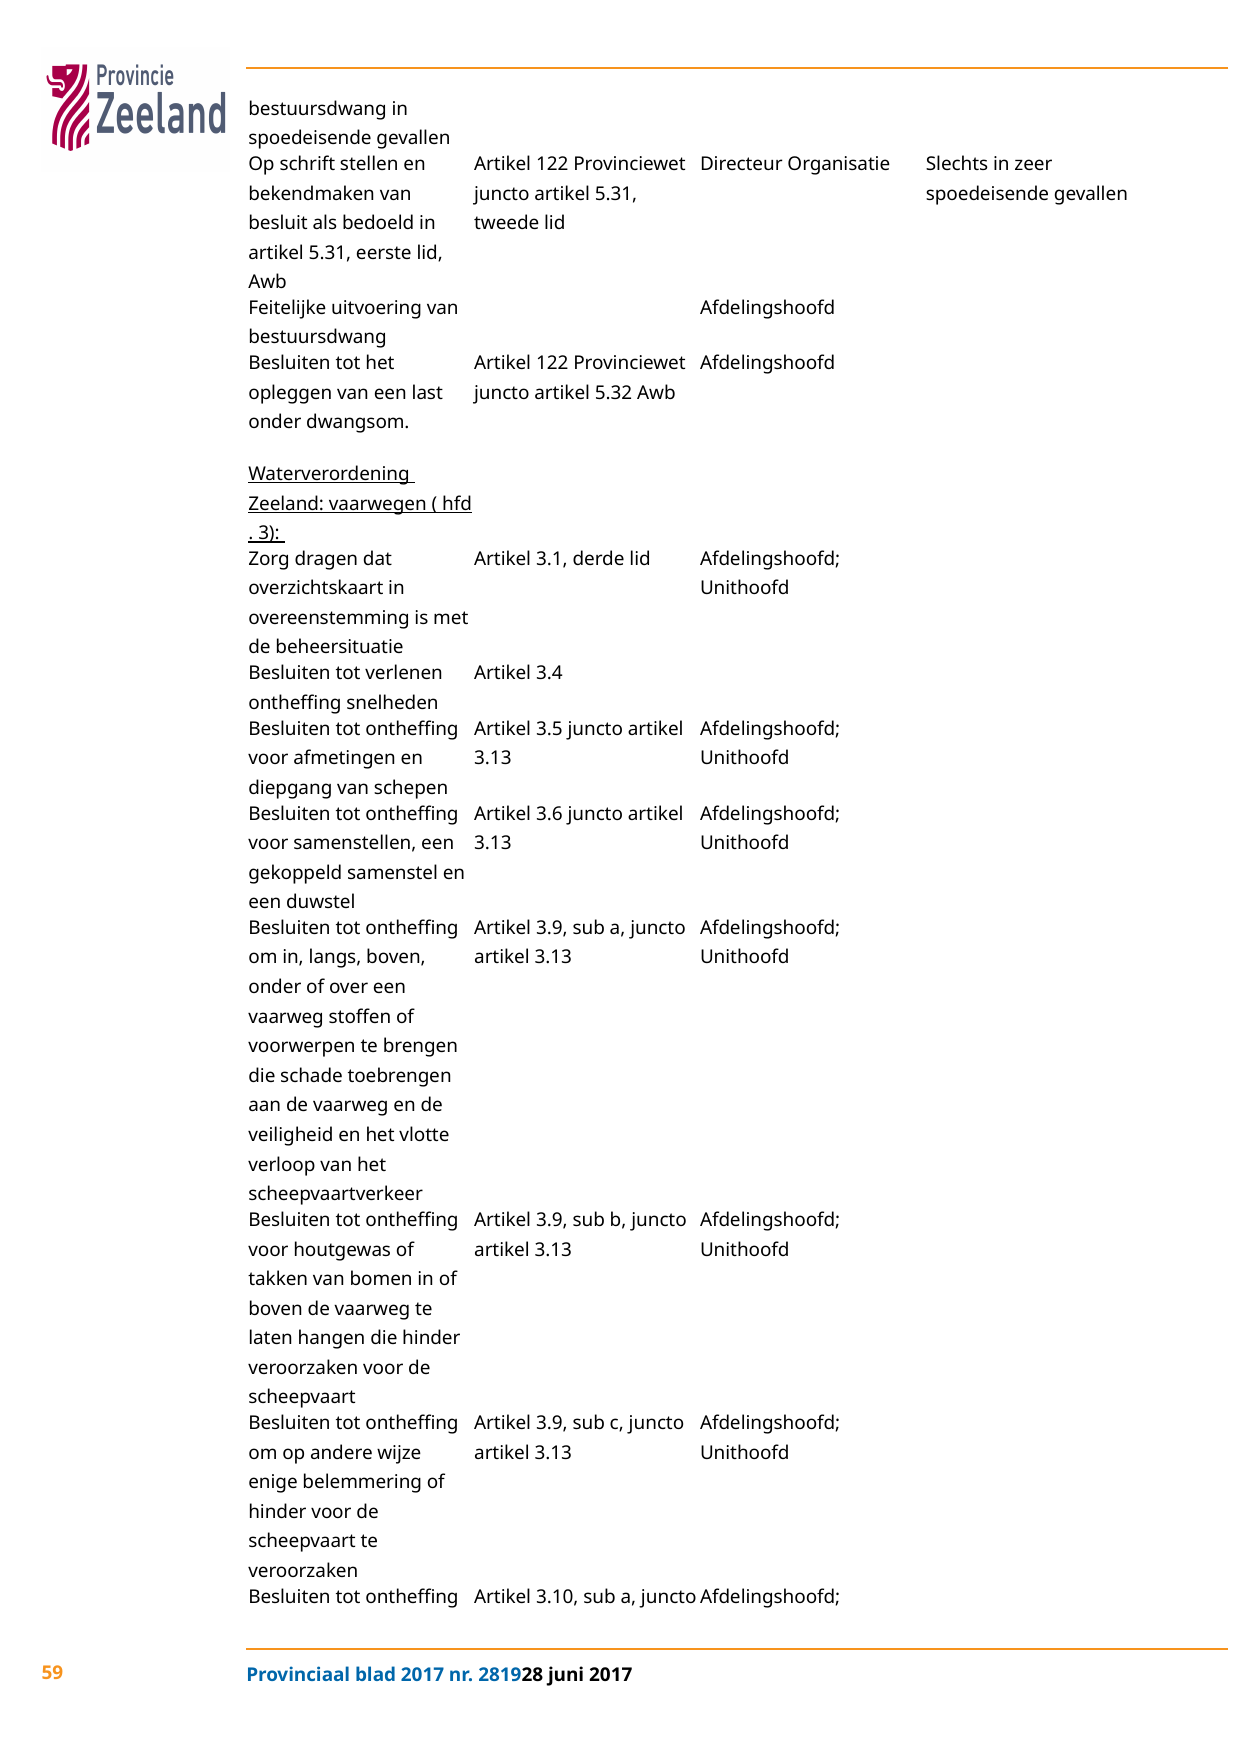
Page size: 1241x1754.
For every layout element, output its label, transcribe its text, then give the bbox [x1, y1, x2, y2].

table_cell Afdelingshoofd; Unithoofd [700, 1409, 926, 1583]
table_cell Artikel 3.4 [474, 660, 700, 715]
picture [41, 47, 231, 172]
table_cell Directeur Organisatie [700, 150, 926, 294]
table_cell Besluiten tot ontheffing [248, 1583, 474, 1609]
table_cell Afdelingshoofd; Unithoofd [700, 545, 926, 659]
table_cell Feitelijke uitvoering van bestuursdwang [248, 294, 474, 349]
table_cell Besluiten tot ontheffing voor houtgewas of takken van bomen in of boven de vaarweg te laten hangen die hinder veroorzaken voor de scheepvaart [248, 1206, 474, 1409]
table_cell [926, 1409, 1152, 1583]
table_cell [248, 434, 474, 460]
table_cell [700, 460, 926, 545]
table_cell Slechts in zeer spoedeisende gevallen [926, 150, 1152, 294]
table_cell Besluiten tot verlenen ontheffing snelheden [248, 660, 474, 715]
table_cell [926, 1583, 1152, 1609]
table_cell [926, 660, 1152, 715]
table_cell Artikel 3.5 juncto artikel 3.13 [474, 715, 700, 800]
table_cell [926, 1206, 1152, 1409]
table_cell Artikel 3.10, sub a, juncto [474, 1583, 700, 1609]
table_cell [700, 95, 926, 150]
table_cell Artikel 3.9, sub a, juncto artikel 3.13 [474, 914, 700, 1206]
table_cell [474, 460, 700, 545]
table_cell Afdelingshoofd; Unithoofd [700, 1206, 926, 1409]
table_cell [926, 460, 1152, 545]
table_cell Waterverordening Zeeland: vaarwegen ( hfd . 3): [248, 460, 474, 545]
table_cell Afdelingshoofd; Unithoofd [700, 715, 926, 800]
table_cell [926, 545, 1152, 659]
table_cell Afdelingshoofd; Unithoofd [700, 914, 926, 1206]
table_cell [700, 434, 926, 460]
table_cell [926, 715, 1152, 800]
table_cell Afdelingshoofd; [700, 1583, 926, 1609]
table_cell [474, 95, 700, 150]
table_cell [926, 434, 1152, 460]
table_cell Besluiten tot ontheffing voor samenstellen, een gekoppeld samenstel en een duwstel [248, 800, 474, 914]
table_cell [700, 660, 926, 715]
table_cell Afdelingshoofd [700, 350, 926, 434]
table_cell [926, 914, 1152, 1206]
table_cell Artikel 122 Provinciewet juncto artikel 5.32 Awb [474, 350, 700, 434]
table_cell [926, 350, 1152, 434]
table_cell Artikel 3.9, sub b, juncto artikel 3.13 [474, 1206, 700, 1409]
table_cell Besluiten tot ontheffing voor afmetingen en diepgang van schepen [248, 715, 474, 800]
table_cell [926, 95, 1152, 150]
table_cell Op schrift stellen en bekendmaken van besluit als bedoeld in artikel 5.31, eerste lid, Awb [248, 150, 474, 294]
table_cell [474, 294, 700, 349]
table_cell Besluiten tot ontheffing om in, langs, boven, onder of over een vaarweg stoffen of voorwerpen te brengen die schade toebrengen aan de vaarweg en de veiligheid en het vlotte verloop van het scheepvaartverkeer [248, 914, 474, 1206]
table_cell bestuursdwang in spoedeisende gevallen [248, 95, 474, 150]
table_cell [926, 294, 1152, 349]
table_cell Afdelingshoofd; Unithoofd [700, 800, 926, 914]
table_cell Besluiten tot het opleggen van een last onder dwangsom. [248, 350, 474, 434]
table_cell [926, 800, 1152, 914]
table_cell Afdelingshoofd [700, 294, 926, 349]
table_cell [474, 434, 700, 460]
table_cell Artikel 122 Provinciewet juncto artikel 5.31, tweede lid [474, 150, 700, 294]
table_cell Zorg dragen dat overzichtskaart in overeenstemming is met de beheersituatie [248, 545, 474, 659]
table_cell Artikel 3.6 juncto artikel 3.13 [474, 800, 700, 914]
table_cell Artikel 3.9, sub c, juncto artikel 3.13 [474, 1409, 700, 1583]
table_cell Besluiten tot ontheffing om op andere wijze enige belemmering of hinder voor de scheepvaart te veroorzaken [248, 1409, 474, 1583]
table_cell Artikel 3.1, derde lid [474, 545, 700, 659]
